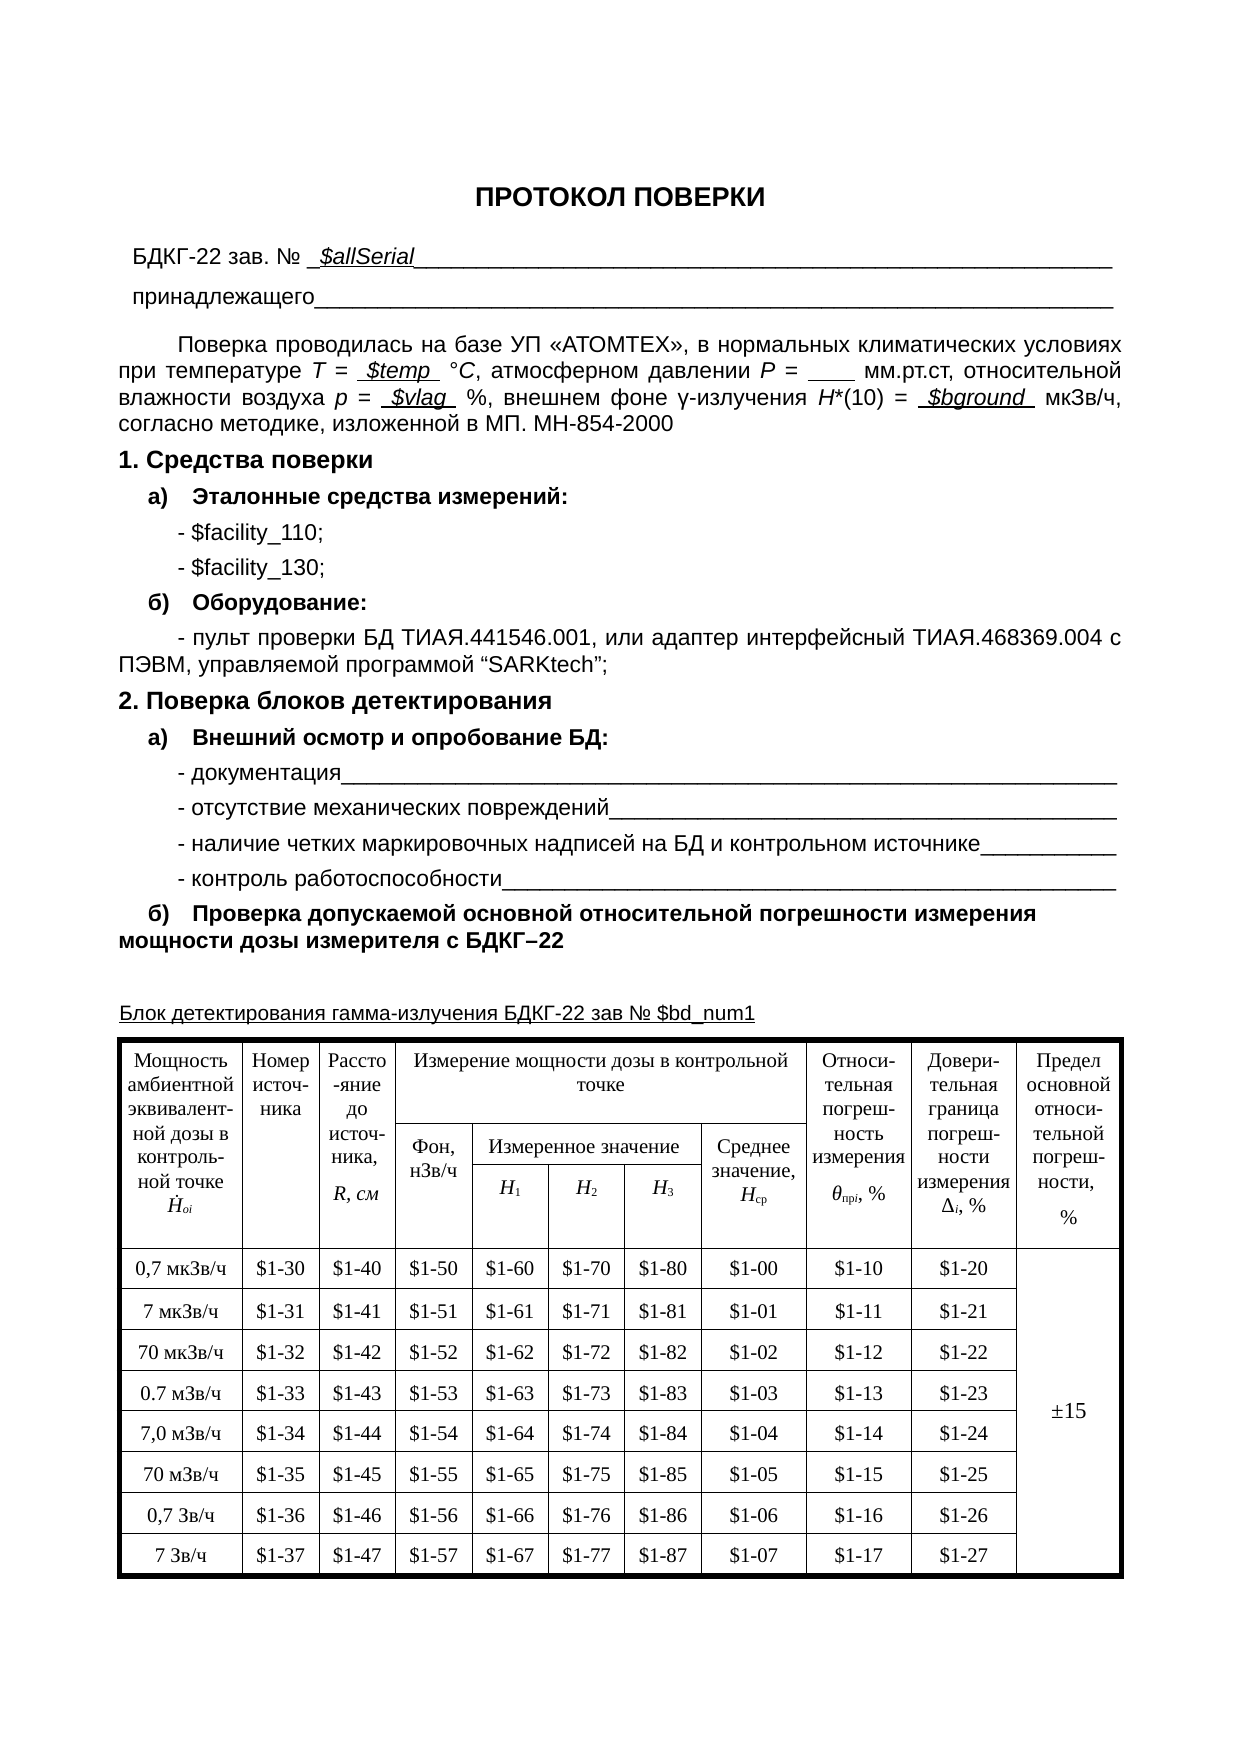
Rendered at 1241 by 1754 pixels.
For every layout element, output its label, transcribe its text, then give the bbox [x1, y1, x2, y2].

table_cell $1-25 [912, 1452, 1016, 1492]
text Поверка проводилась на базе УП «АТОМТЕХ», в нормальных климатических условиях при температуре Т = $temp °С, атмосферном давлении Р = мм.рт.ст, относительной влажности воздуха р = $vlag %, внешнем фоне γ-излучения H*(10) = $bground мкЗв/ч, согласно методике, изложенной в МП. МН-854-2000 [118, 331, 1122, 436]
table_cell $1-05 [702, 1452, 806, 1492]
table_cell $1-40 [320, 1249, 395, 1288]
table_cell $1-80 [625, 1249, 701, 1288]
text - $facility_110; [118, 518, 1122, 545]
table_cell $1-16 [807, 1493, 911, 1532]
table_cell $1-87 [625, 1534, 701, 1573]
table_cell $1-31 [243, 1289, 319, 1329]
table_cell $1-10 [807, 1249, 911, 1288]
table_cell Довери-тельная граница погреш-ности измерения Δi, % [912, 1043, 1016, 1247]
table_cell $1-00 [702, 1249, 806, 1288]
table_cell $1-77 [549, 1534, 624, 1573]
table_cell Относи-тельная погреш-ность измерения θпрi, % [807, 1043, 911, 1247]
table_cell 0.7 мЗв/ч [122, 1371, 242, 1410]
table_cell $1-60 [473, 1249, 548, 1288]
table_cell Предел основной относи-тельной погреш-ности, % [1017, 1043, 1119, 1247]
table_cell $1-47 [320, 1534, 395, 1573]
table_cell $1-62 [473, 1330, 548, 1369]
table_cell $1-63 [473, 1371, 548, 1410]
table_cell H2 [549, 1165, 624, 1247]
table_cell Измеренное значение [473, 1124, 701, 1164]
table_cell $1-21 [912, 1289, 1016, 1329]
table_cell $1-30 [243, 1249, 319, 1288]
text - документация [118, 759, 1122, 785]
table_cell 7 мкЗв/ч [122, 1289, 242, 1329]
table_cell $1-14 [807, 1411, 911, 1451]
text 1. Средства поверки [118, 445, 1122, 474]
table_cell $1-65 [473, 1452, 548, 1492]
table_cell $1-07 [702, 1534, 806, 1573]
table_cell $1-46 [320, 1493, 395, 1532]
table_cell $1-54 [396, 1411, 472, 1451]
table_cell $1-81 [625, 1289, 701, 1329]
table_cell Номер источ-ника [243, 1043, 319, 1247]
table_cell $1-06 [702, 1493, 806, 1532]
table_cell $1-35 [243, 1452, 319, 1492]
table_cell $1-12 [807, 1330, 911, 1369]
table_cell 7 Зв/ч [122, 1534, 242, 1573]
table_cell 7,0 мЗв/ч [122, 1411, 242, 1451]
text б) Проверка допускаемой основной относительной погрешности измерения мощности дозы измерителя с БДКГ–22 [118, 900, 1122, 953]
table_cell $1-22 [912, 1330, 1016, 1369]
table_header Блок детектирования гамма-излучения БДКГ-22 зав № $bd_num1 [119, 988, 1121, 1037]
table_cell $1-43 [320, 1371, 395, 1410]
table_cell $1-27 [912, 1534, 1016, 1573]
table_cell $1-36 [243, 1493, 319, 1532]
table_cell $1-04 [702, 1411, 806, 1451]
table_cell Рассто-яние до источ-ника, R, см [320, 1043, 395, 1247]
table_cell $1-76 [549, 1493, 624, 1532]
table_cell $1-86 [625, 1493, 701, 1532]
table_cell $1-45 [320, 1452, 395, 1492]
table_cell $1-73 [549, 1371, 624, 1410]
table_cell $1-01 [702, 1289, 806, 1329]
text принадлежащего [132, 283, 1122, 309]
table_cell $1-82 [625, 1330, 701, 1369]
table_cell Фон, нЗв/ч [396, 1124, 472, 1247]
table_cell H1 [473, 1165, 548, 1247]
table_cell $1-83 [625, 1371, 701, 1410]
table_cell $1-42 [320, 1330, 395, 1369]
text 2. Поверка блоков детектирования [118, 686, 1122, 715]
table_cell $1-50 [396, 1249, 472, 1288]
table_cell $1-75 [549, 1452, 624, 1492]
table_cell $1-44 [320, 1411, 395, 1451]
table_cell $1-57 [396, 1534, 472, 1573]
table_cell $1-52 [396, 1330, 472, 1369]
table_cell $1-33 [243, 1371, 319, 1410]
table_cell $1-32 [243, 1330, 319, 1369]
table_cell $1-67 [473, 1534, 548, 1573]
table_cell $1-74 [549, 1411, 624, 1451]
table_cell $1-37 [243, 1534, 319, 1573]
text ПРОТОКОЛ ПОВЕРКИ [118, 181, 1122, 212]
table_cell $1-02 [702, 1330, 806, 1369]
table_cell Измерение мощности дозы в контрольной точке [396, 1043, 806, 1123]
table_cell $1-85 [625, 1452, 701, 1492]
text б) Оборудование: [118, 589, 1122, 615]
table_cell $1-13 [807, 1371, 911, 1410]
table_cell $1-20 [912, 1249, 1016, 1288]
table_cell $1-24 [912, 1411, 1016, 1451]
table_cell Среднее значение, Hср [702, 1124, 806, 1247]
table_cell $1-15 [807, 1452, 911, 1492]
text а) Внешний осмотр и опробование БД: [118, 724, 1122, 750]
table_cell $1-71 [549, 1289, 624, 1329]
text БДКГ-22 зав. № _$allSerial [132, 243, 1122, 269]
table_cell ±15 [1017, 1249, 1119, 1573]
table_cell $1-26 [912, 1493, 1016, 1532]
table_cell $1-23 [912, 1371, 1016, 1410]
table_cell $1-03 [702, 1371, 806, 1410]
table_cell $1-72 [549, 1330, 624, 1369]
table_cell $1-11 [807, 1289, 911, 1329]
table_cell $1-34 [243, 1411, 319, 1451]
table_cell $1-53 [396, 1371, 472, 1410]
text - отсутствие механических повреждений [118, 794, 1122, 821]
table_cell $1-66 [473, 1493, 548, 1532]
table_cell Мощность амбиентной эквивалент-ной дозы в контроль-ной точке Ḣoi [122, 1043, 242, 1247]
table_cell $1-84 [625, 1411, 701, 1451]
table_cell $1-55 [396, 1452, 472, 1492]
text а) Эталонные средства измерений: [118, 483, 1122, 509]
table_cell 0,7 мкЗв/ч [122, 1249, 242, 1288]
text - контроль работоспособности [118, 865, 1122, 891]
table_cell 70 мкЗв/ч [122, 1330, 242, 1369]
table_cell 70 мЗв/ч [122, 1452, 242, 1492]
table_cell $1-64 [473, 1411, 548, 1451]
table_cell 0,7 Зв/ч [122, 1493, 242, 1532]
table_cell $1-70 [549, 1249, 624, 1288]
text - наличие четких маркировочных надписей на БД и контрольном источнике [118, 830, 1122, 856]
text - пульт проверки БД ТИАЯ.441546.001, или адаптер интерфейсный ТИАЯ.468369.004 с ПЭВМ, управляемой программой “SARKtech”; [118, 624, 1122, 677]
table_cell $1-56 [396, 1493, 472, 1532]
text - $facility_130; [118, 554, 1122, 580]
table_cell $1-61 [473, 1289, 548, 1329]
table_cell $1-51 [396, 1289, 472, 1329]
table_cell $1-17 [807, 1534, 911, 1573]
table_cell H3 [625, 1165, 701, 1247]
table_cell $1-41 [320, 1289, 395, 1329]
